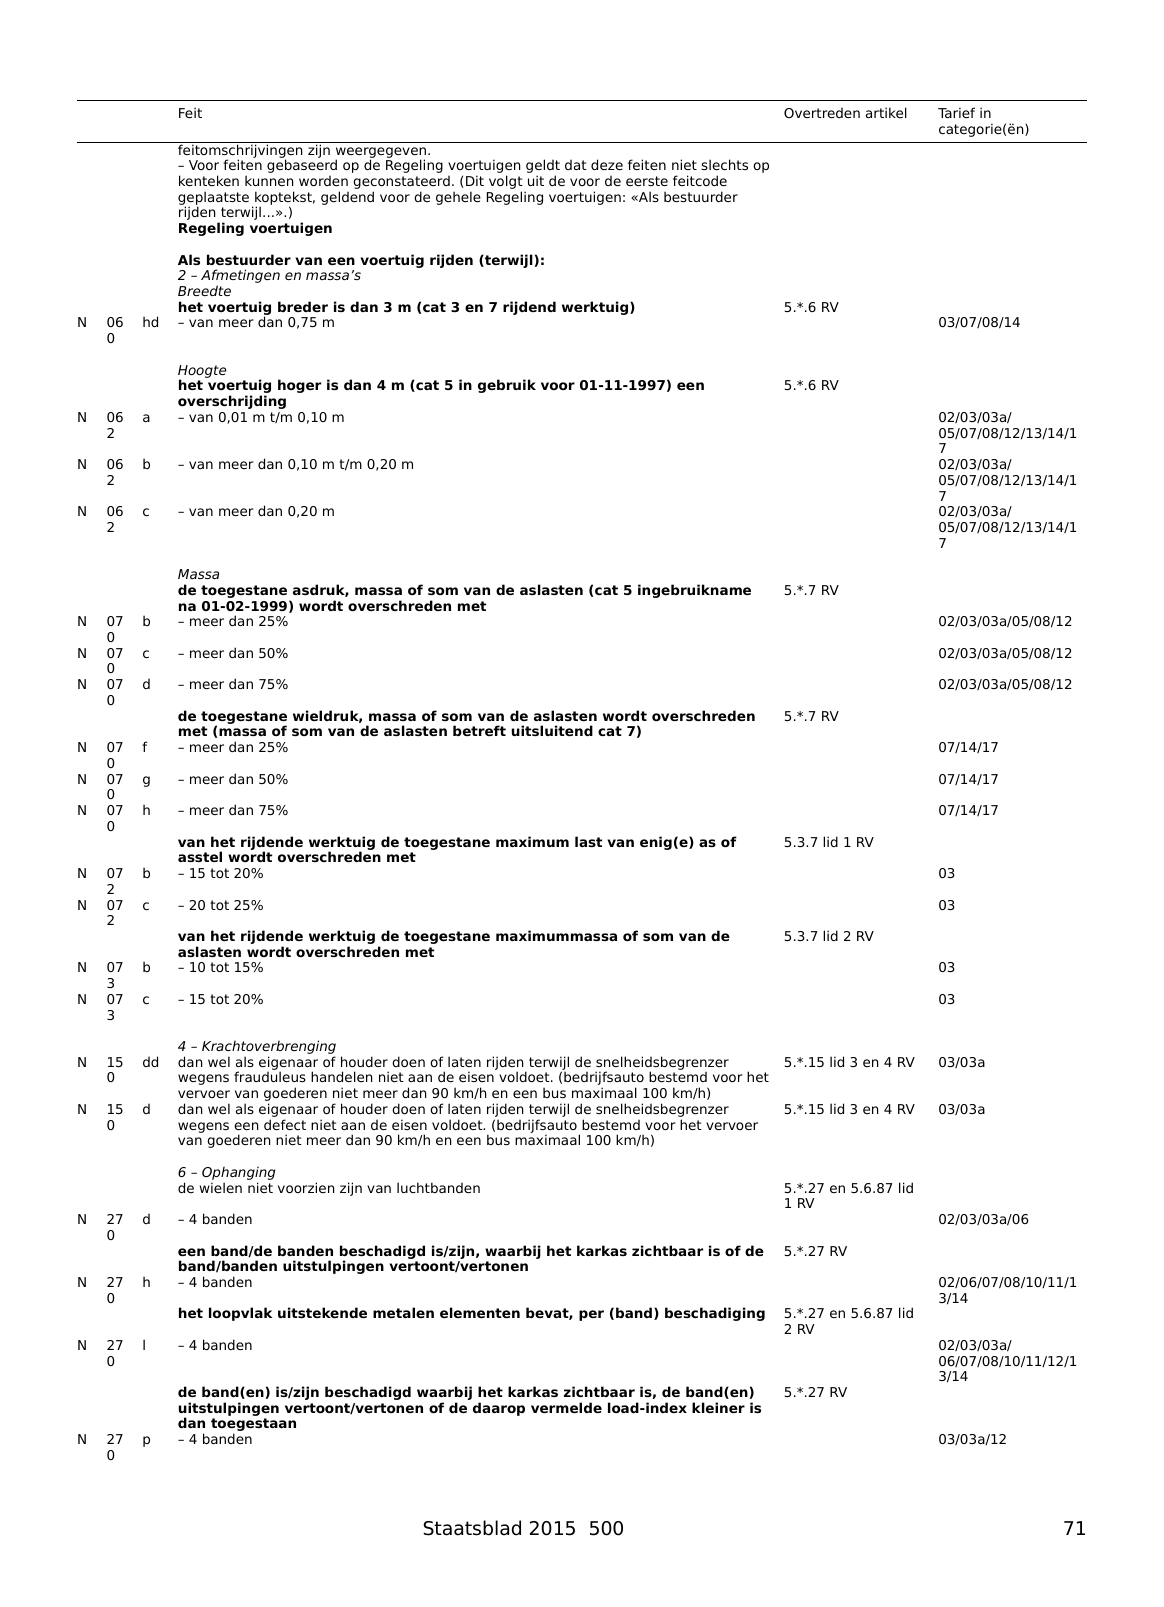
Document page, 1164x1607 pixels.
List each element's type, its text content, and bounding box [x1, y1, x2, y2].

table_cell het voertuig hoger is dan 4 m (cat 5 in gebruik voor 01-11-1997) een overschrijding [172, 378, 778, 410]
table_cell [101, 1180, 136, 1212]
table_cell 062 [101, 504, 136, 551]
table_cell N [77, 1275, 101, 1306]
table_cell [136, 709, 172, 740]
table_cell 02/03/03a/06 [932, 1212, 1087, 1243]
table_cell [932, 834, 1087, 866]
table_cell [136, 834, 172, 866]
table_cell 02/03/03a/05/07/08/12/13/14/17 [932, 504, 1087, 551]
table_cell N [77, 457, 101, 504]
table_cell d [136, 677, 172, 708]
table_cell – 15 tot 20% [172, 992, 778, 1023]
table_cell [932, 583, 1087, 614]
table_cell [77, 929, 101, 960]
table_cell 2 – Afmetingen en massa’s [172, 268, 778, 284]
table_cell N [77, 315, 101, 347]
table_cell – meer dan 50% [172, 646, 778, 677]
table_cell [136, 347, 172, 362]
table_cell [778, 866, 932, 897]
table_cell [101, 1039, 136, 1054]
table_cell 5.*.27 en 5.6.87 lid 1 RV [778, 1180, 932, 1212]
table_cell [932, 1039, 1087, 1054]
table_cell [932, 1023, 1087, 1039]
table_cell [101, 1306, 136, 1338]
table_cell [778, 347, 932, 362]
table_cell [136, 143, 172, 158]
table_cell – meer dan 50% [172, 771, 778, 803]
table_cell 5.*.7 RV [778, 583, 932, 614]
table_cell 02/03/03a/05/08/12 [932, 646, 1087, 677]
table_cell [136, 237, 172, 252]
table_cell [932, 253, 1087, 268]
table_cell [778, 268, 932, 284]
table_cell [136, 1165, 172, 1180]
table_cell [932, 143, 1087, 158]
table_cell [101, 253, 136, 268]
table_cell N [77, 614, 101, 646]
table_cell [932, 567, 1087, 583]
table_cell [136, 567, 172, 583]
table_cell – van meer dan 0,10 m t/m 0,20 m [172, 457, 778, 504]
table_cell [932, 221, 1087, 237]
table_cell N [77, 1338, 101, 1385]
table_cell 5.*.15 lid 3 en 4 RV [778, 1055, 932, 1102]
table_cell het voertuig breder is dan 3 m (cat 3 en 7 rijdend werktuig) [172, 300, 778, 315]
table_cell a [136, 410, 172, 457]
table_cell 02/03/03a/05/08/12 [932, 677, 1087, 708]
table_cell 02/03/03a/05/07/08/12/13/14/17 [932, 410, 1087, 457]
table_cell [77, 347, 101, 362]
table_cell – 15 tot 20% [172, 866, 778, 897]
table_cell [101, 237, 136, 252]
table_cell [101, 1385, 136, 1432]
table_cell 5.*.15 lid 3 en 4 RV [778, 1102, 932, 1149]
table_cell Hoogte [172, 363, 778, 378]
table_cell N [77, 960, 101, 992]
table_cell het loopvlak uitstekende metalen elementen bevat, per (band) beschadiging [172, 1306, 778, 1338]
table_cell [932, 1243, 1087, 1275]
table_cell de toegestane wieldruk, massa of som van de aslasten wordt overschreden met (massa of som van de aslasten betreft uitsluitend cat 7) [172, 709, 778, 740]
table_cell [101, 567, 136, 583]
table_cell de band(en) is/zijn beschadigd waarbij het karkas zichtbaar is, de band(en) uitstulpingen vertoont/vertonen of de daarop vermelde load-index kleiner is dan toegestaan [172, 1385, 778, 1432]
table_cell dan wel als eigenaar of houder doen of laten rijden terwijl de snelheidsbegrenzer wegens frauduleus handelen niet aan de eisen voldoet. (bedrijfsauto bestemd voor het vervoer van goederen niet meer dan 90 km/h en een bus maximaal 100 km/h) [172, 1055, 778, 1102]
table_cell b [136, 457, 172, 504]
table_cell f [136, 740, 172, 771]
table_cell N [77, 740, 101, 771]
table_cell [77, 158, 101, 221]
table_cell dan wel als eigenaar of houder doen of laten rijden terwijl de snelheidsbegrenzer wegens een defect niet aan de eisen voldoet. (bedrijfsauto bestemd voor het vervoer van goederen niet meer dan 90 km/h en een bus maximaal 100 km/h) [172, 1102, 778, 1149]
table_cell [932, 1180, 1087, 1212]
table_cell 150 [101, 1055, 136, 1102]
table_cell 02/03/03a/06/07/08/10/11/12/13/14 [932, 1338, 1087, 1385]
table_cell de toegestane asdruk, massa of som van de aslasten (cat 5 ingebruikname na 01-02-1999) wordt overschreden met [172, 583, 778, 614]
table_cell 070 [101, 614, 136, 646]
table_cell [778, 504, 932, 551]
table_cell [778, 803, 932, 834]
table_cell – 4 banden [172, 1432, 778, 1463]
table_cell 070 [101, 646, 136, 677]
table_cell 03 [932, 992, 1087, 1023]
table_cell [932, 300, 1087, 315]
table_cell de wielen niet voorzien zijn van luchtbanden [172, 1180, 778, 1212]
table_cell [778, 221, 932, 237]
table_cell c [136, 897, 172, 929]
table_cell [77, 567, 101, 583]
table_cell [101, 1243, 136, 1275]
table_cell [136, 268, 172, 284]
table_cell c [136, 504, 172, 551]
table_cell 03 [932, 897, 1087, 929]
table_cell [77, 143, 101, 158]
table_cell 5.*.6 RV [778, 300, 932, 315]
table_header Feit [172, 101, 778, 142]
table_cell [778, 551, 932, 567]
table_cell een band/de banden beschadigd is/zijn, waarbij het karkas zichtbaar is of de band/banden uitstulpingen vertoont/vertonen [172, 1243, 778, 1275]
table_header [136, 101, 172, 142]
table_cell – meer dan 25% [172, 740, 778, 771]
table_cell [932, 284, 1087, 299]
table_cell Regeling voertuigen [172, 221, 778, 237]
table_cell N [77, 1055, 101, 1102]
table_cell 07/14/17 [932, 771, 1087, 803]
table_cell d [136, 1102, 172, 1149]
table_cell N [77, 1212, 101, 1243]
table_cell 070 [101, 740, 136, 771]
table_cell van het rijdende werktuig de toegestane maximum last van enig(e) as of asstel wordt overschreden met [172, 834, 778, 866]
table_cell [778, 1212, 932, 1243]
table_cell 02/06/07/08/10/11/13/14 [932, 1275, 1087, 1306]
table_cell [101, 1023, 136, 1039]
table_cell 062 [101, 457, 136, 504]
table_cell – meer dan 75% [172, 803, 778, 834]
table_cell [101, 1149, 136, 1165]
table_cell 03/03a [932, 1102, 1087, 1149]
table_cell N [77, 771, 101, 803]
table_cell [77, 583, 101, 614]
table_cell 060 [101, 315, 136, 347]
table_cell [77, 1149, 101, 1165]
table_cell [101, 929, 136, 960]
table_cell [932, 1165, 1087, 1180]
table_cell l [136, 1338, 172, 1385]
table_cell N [77, 646, 101, 677]
table_cell [778, 1039, 932, 1054]
table_cell 03/03a [932, 1055, 1087, 1102]
table_cell – 10 tot 15% [172, 960, 778, 992]
table_cell 03/07/08/14 [932, 315, 1087, 347]
table_cell [778, 567, 932, 583]
table_cell g [136, 771, 172, 803]
table_cell [77, 1385, 101, 1432]
table_cell [77, 363, 101, 378]
table_cell [932, 1149, 1087, 1165]
table_cell Als bestuurder van een voertuig rijden (terwijl): [172, 253, 778, 268]
table_cell – van meer dan 0,20 m [172, 504, 778, 551]
table_cell c [136, 992, 172, 1023]
table_cell [172, 1023, 778, 1039]
table_cell [778, 960, 932, 992]
table_cell [136, 221, 172, 237]
table_cell [136, 1180, 172, 1212]
table_cell [77, 551, 101, 567]
table_header [101, 101, 136, 142]
table_cell b [136, 960, 172, 992]
table_cell 073 [101, 960, 136, 992]
table_cell [77, 378, 101, 410]
table_cell [77, 1306, 101, 1338]
table_header Overtreden artikel [778, 101, 932, 142]
table_cell [136, 1039, 172, 1054]
table_cell [136, 1306, 172, 1338]
table_cell N [77, 677, 101, 708]
table_cell [172, 347, 778, 362]
table_cell [101, 363, 136, 378]
table_cell [172, 551, 778, 567]
table_cell Massa [172, 567, 778, 583]
table_cell [778, 1432, 932, 1463]
table_cell [778, 457, 932, 504]
table_cell 07/14/17 [932, 740, 1087, 771]
table_cell [778, 143, 932, 158]
table_cell 070 [101, 771, 136, 803]
table_cell – 4 banden [172, 1212, 778, 1243]
table_cell 270 [101, 1212, 136, 1243]
table_cell [778, 284, 932, 299]
table_cell [778, 1275, 932, 1306]
table_cell [101, 158, 136, 221]
table_cell 02/03/03a/05/08/12 [932, 614, 1087, 646]
table_cell [101, 551, 136, 567]
table_cell [778, 1149, 932, 1165]
table_cell [778, 646, 932, 677]
table_cell [101, 378, 136, 410]
table_cell Breedte [172, 284, 778, 299]
table_cell c [136, 646, 172, 677]
table_cell 062 [101, 410, 136, 457]
table_cell 5.*.27 RV [778, 1243, 932, 1275]
table_cell h [136, 803, 172, 834]
table_cell [778, 410, 932, 457]
table_cell – 20 tot 25% [172, 897, 778, 929]
table_cell [136, 1023, 172, 1039]
table_cell [932, 158, 1087, 221]
table_cell [101, 221, 136, 237]
table_cell 072 [101, 897, 136, 929]
table_cell [77, 268, 101, 284]
table_cell 5.*.6 RV [778, 378, 932, 410]
table_cell 150 [101, 1102, 136, 1149]
table_cell – 4 banden [172, 1275, 778, 1306]
table_cell [778, 315, 932, 347]
table_cell [101, 268, 136, 284]
table_cell [932, 929, 1087, 960]
table_header Tarief in categorie(ën) [932, 101, 1087, 142]
table_cell N [77, 410, 101, 457]
table_cell 070 [101, 677, 136, 708]
table_cell [136, 284, 172, 299]
table_cell – Voor feiten gebaseerd op de Regeling voertuigen geldt dat deze feiten niet slechts op kenteken kunnen worden geconstateerd. (Dit volgt uit de voor de eerste feitcode geplaatste koptekst, geldend voor de gehele Regeling voertuigen: «Als bestuurder rijden terwijl...».) [172, 158, 778, 221]
table_cell [172, 237, 778, 252]
table_cell 02/03/03a/05/07/08/12/13/14/17 [932, 457, 1087, 504]
table_cell [778, 237, 932, 252]
table_cell [932, 1306, 1087, 1338]
table_cell [136, 378, 172, 410]
table_cell [101, 583, 136, 614]
table_cell 073 [101, 992, 136, 1023]
table_cell [932, 709, 1087, 740]
table_cell 07/14/17 [932, 803, 1087, 834]
table_cell [101, 347, 136, 362]
table_cell 03/03a/12 [932, 1432, 1087, 1463]
table_cell – meer dan 25% [172, 614, 778, 646]
table_cell [77, 284, 101, 299]
table_cell N [77, 504, 101, 551]
table_cell [77, 1023, 101, 1039]
table_cell 5.*.7 RV [778, 709, 932, 740]
table_cell [932, 1385, 1087, 1432]
table_cell b [136, 866, 172, 897]
table_cell [77, 1165, 101, 1180]
table_cell – van 0,01 m t/m 0,10 m [172, 410, 778, 457]
table_cell [136, 551, 172, 567]
table_cell [136, 253, 172, 268]
table_cell [77, 221, 101, 237]
table_cell 070 [101, 803, 136, 834]
table_cell 5.3.7 lid 2 RV [778, 929, 932, 960]
table_cell feitomschrijvingen zijn weergegeven. [172, 143, 778, 158]
table_cell 5.*.27 en 5.6.87 lid 2 RV [778, 1306, 932, 1338]
table_cell [778, 992, 932, 1023]
table_cell [932, 378, 1087, 410]
table_cell [778, 614, 932, 646]
table_cell 072 [101, 866, 136, 897]
table_cell 03 [932, 960, 1087, 992]
table_cell [101, 709, 136, 740]
table_cell p [136, 1432, 172, 1463]
table_cell 4 – Krachtoverbrenging [172, 1039, 778, 1054]
table_cell [778, 1023, 932, 1039]
table_cell [77, 1180, 101, 1212]
table_cell [136, 158, 172, 221]
table_cell [778, 740, 932, 771]
table_cell [136, 300, 172, 315]
table_cell [136, 929, 172, 960]
table_cell [101, 300, 136, 315]
table_cell [77, 300, 101, 315]
table_cell h [136, 1275, 172, 1306]
table_cell 5.3.7 lid 1 RV [778, 834, 932, 866]
table_cell [77, 709, 101, 740]
table_cell [778, 771, 932, 803]
table_cell [778, 1338, 932, 1385]
table_cell [932, 363, 1087, 378]
table_cell [77, 237, 101, 252]
table_cell N [77, 866, 101, 897]
table_cell – 4 banden [172, 1338, 778, 1385]
table_cell 270 [101, 1432, 136, 1463]
table_cell – meer dan 75% [172, 677, 778, 708]
table_cell 6 – Ophanging [172, 1165, 778, 1180]
table_cell [101, 143, 136, 158]
table_cell N [77, 803, 101, 834]
table_cell [932, 268, 1087, 284]
table_cell d [136, 1212, 172, 1243]
table_cell [101, 1165, 136, 1180]
table_cell [932, 237, 1087, 252]
table_cell [101, 284, 136, 299]
table_cell N [77, 992, 101, 1023]
table_cell [101, 834, 136, 866]
table_cell dd [136, 1055, 172, 1102]
table_cell [77, 1243, 101, 1275]
table_cell [77, 253, 101, 268]
table_cell N [77, 1102, 101, 1149]
table_cell 270 [101, 1275, 136, 1306]
table_cell [136, 583, 172, 614]
table_cell [778, 677, 932, 708]
table_cell [932, 347, 1087, 362]
table_cell [778, 897, 932, 929]
table_cell van het rijdende werktuig de toegestane maximummassa of som van de aslasten wordt overschreden met [172, 929, 778, 960]
table_cell [778, 253, 932, 268]
table_header [77, 101, 101, 142]
table_cell [778, 363, 932, 378]
table_cell [778, 1165, 932, 1180]
table_cell b [136, 614, 172, 646]
table_cell [136, 363, 172, 378]
table_cell N [77, 1432, 101, 1463]
table_cell hd [136, 315, 172, 347]
table_cell [136, 1243, 172, 1275]
table_cell 03 [932, 866, 1087, 897]
table_cell [778, 158, 932, 221]
table_cell [77, 834, 101, 866]
table_cell N [77, 897, 101, 929]
table_cell – van meer dan 0,75 m [172, 315, 778, 347]
table_cell [136, 1385, 172, 1432]
table_cell 5.*.27 RV [778, 1385, 932, 1432]
table_cell [172, 1149, 778, 1165]
table_cell [932, 551, 1087, 567]
table_cell [77, 1039, 101, 1054]
table_cell 270 [101, 1338, 136, 1385]
table_cell [136, 1149, 172, 1165]
